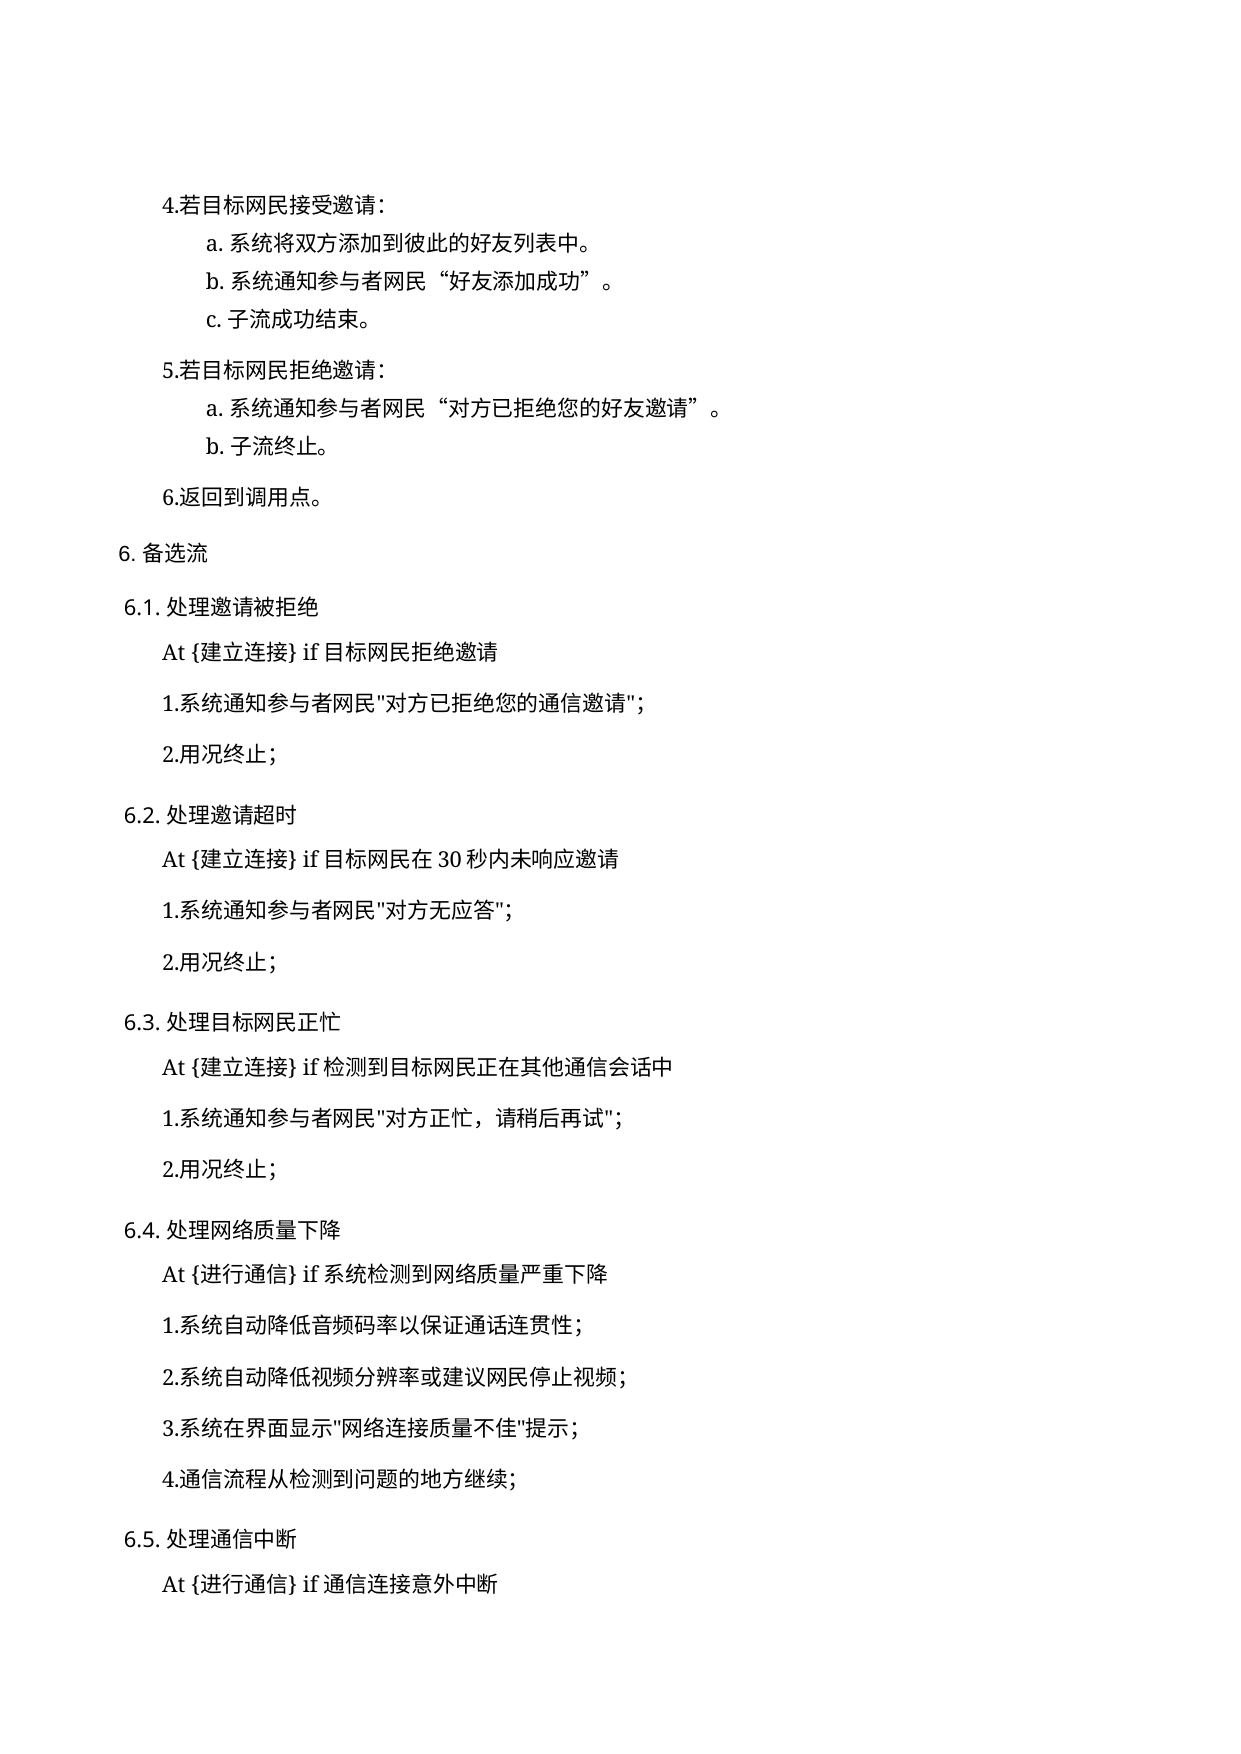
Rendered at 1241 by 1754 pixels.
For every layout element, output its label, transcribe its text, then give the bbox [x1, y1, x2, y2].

text At {建立连接} if 目标网民在30秒内未响应邀请 [118, 842, 1122, 874]
text 2.用况终止； [118, 737, 1122, 769]
text At {建立连接} if 检测到目标网民正在其他通信会话中 [118, 1050, 1122, 1082]
text 3.系统在界面显示"网络连接质量不佳"提示； [118, 1411, 1122, 1442]
text At {进行通信} if 通信连接意外中断 [118, 1567, 1122, 1599]
text 2.系统自动降低视频分辨率或建议网民停止视频； [118, 1359, 1122, 1391]
text 2.用况终止； [118, 1152, 1122, 1184]
subtitle 处理邀请超时 [118, 798, 1122, 829]
text At {建立连接} if 目标网民拒绝邀请 [118, 635, 1122, 667]
text 2.用况终止； [118, 944, 1122, 976]
text 4.通信流程从检测到问题的地方继续； [118, 1462, 1122, 1493]
text 6.返回到调用点。 [118, 480, 1122, 512]
text 1.系统通知参与者网民"对方正忙，请稍后再试"； [118, 1101, 1122, 1133]
subtitle 处理网络质量下降 [118, 1213, 1122, 1244]
text 1.系统自动降低音频码率以保证通话连贯性； [118, 1308, 1122, 1340]
text 1.系统通知参与者网民"对方无应答"； [118, 893, 1122, 925]
text 1.系统通知参与者网民"对方已拒绝您的通信邀请"； [118, 686, 1122, 718]
subtitle 处理邀请被拒绝 [118, 590, 1122, 622]
text 5.若目标网民拒绝邀请： a. 系统通知参与者网民“对方已拒绝您的好友邀请”。 b. 子流终止。 [118, 353, 1122, 461]
subtitle 备选流 [118, 536, 1122, 568]
text At {进行通信} if 系统检测到网络质量严重下降 [118, 1257, 1122, 1289]
subtitle 处理目标网民正忙 [118, 1005, 1122, 1037]
subtitle 处理通信中断 [118, 1522, 1122, 1554]
text 4.若目标网民接受邀请： a. 系统将双方添加到彼此的好友列表中。 b. 系统通知参与者网民“好友添加成功”。 c. 子流成功结束。 [118, 188, 1122, 333]
